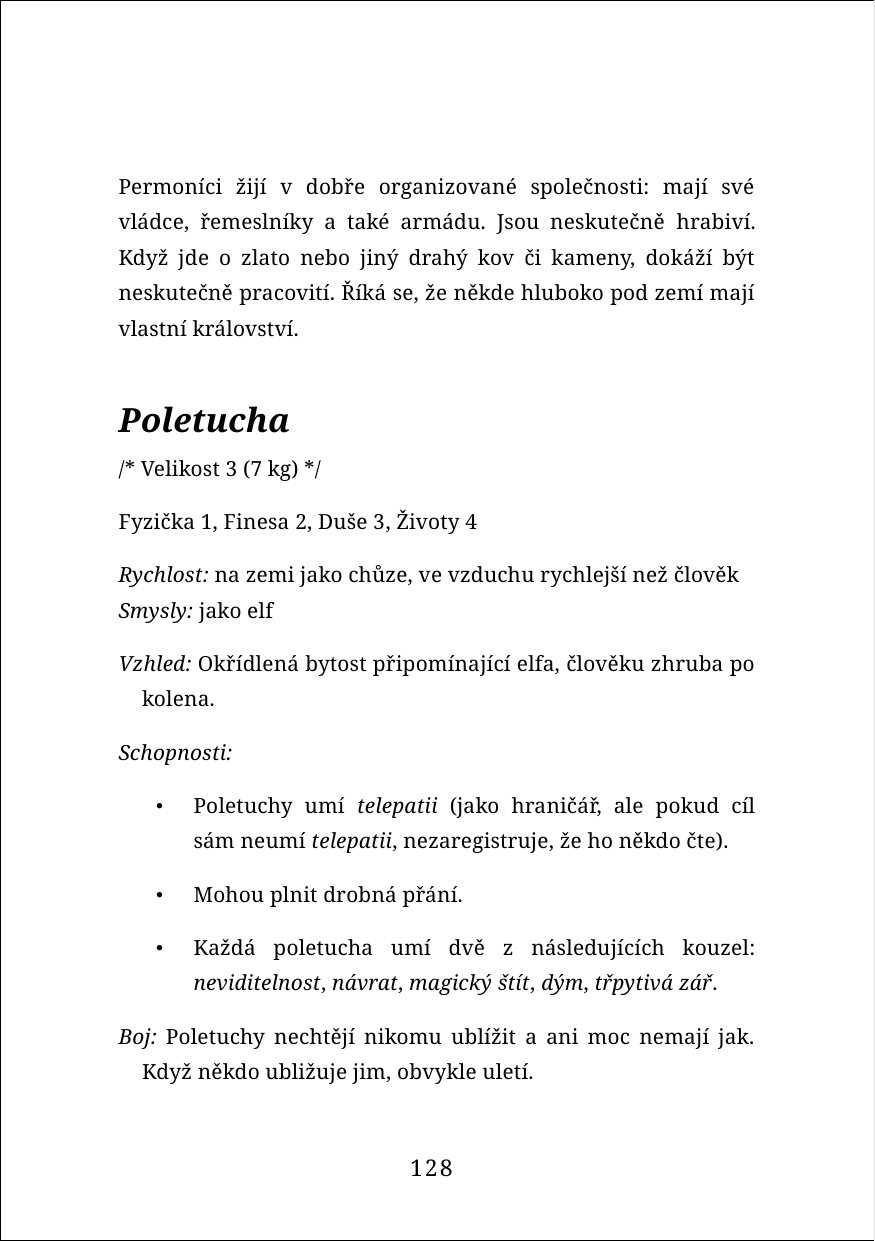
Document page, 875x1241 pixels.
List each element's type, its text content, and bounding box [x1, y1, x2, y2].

text Permoníci žijí v dobře organizované společnosti: mají své vládce, řemeslníky a také armádu. Jsou neskutečně hrabiví. Když jde o zlato nebo jiný drahý kov či kameny, dokáží být neskutečně pracovití. Říká se, že někde hluboko pod zemí mají vlastní království. [118, 172, 756, 342]
text Vzhled: Okřídlená bytost připomínající elfa, člověku zhruba po kolena. [118, 649, 756, 713]
list Poletuchy umí telepatii (jako hraničář, ale pokud cíl sám neumí telepatii, nezaregistruje, že ho někdo čte). [156, 791, 756, 855]
text Rychlost: na zemi jako chůze, ve vzduchu rychlejší než člověk [118, 560, 756, 589]
list Mohou plnit drobná přání. [156, 880, 756, 908]
text Schopnosti: [118, 738, 756, 766]
text Fyzička 1, Finesa 2, Duše 3, Životy 4 [118, 507, 756, 536]
text Smysly: jako elf [118, 596, 756, 624]
list Každá poletucha umí dvě z následujících kouzel: neviditelnost, návrat, magický štít, dým, třpytivá zář. [156, 933, 756, 997]
subtitle Poletucha [118, 397, 756, 442]
text Boj: Poletuchy nechtějí nikomu ublížit a ani moc nemají jak. Když někdo ubližuje jim, obvykle uletí. [118, 1022, 756, 1086]
text /* Velikost 3 (7 kg) */ [118, 454, 756, 482]
